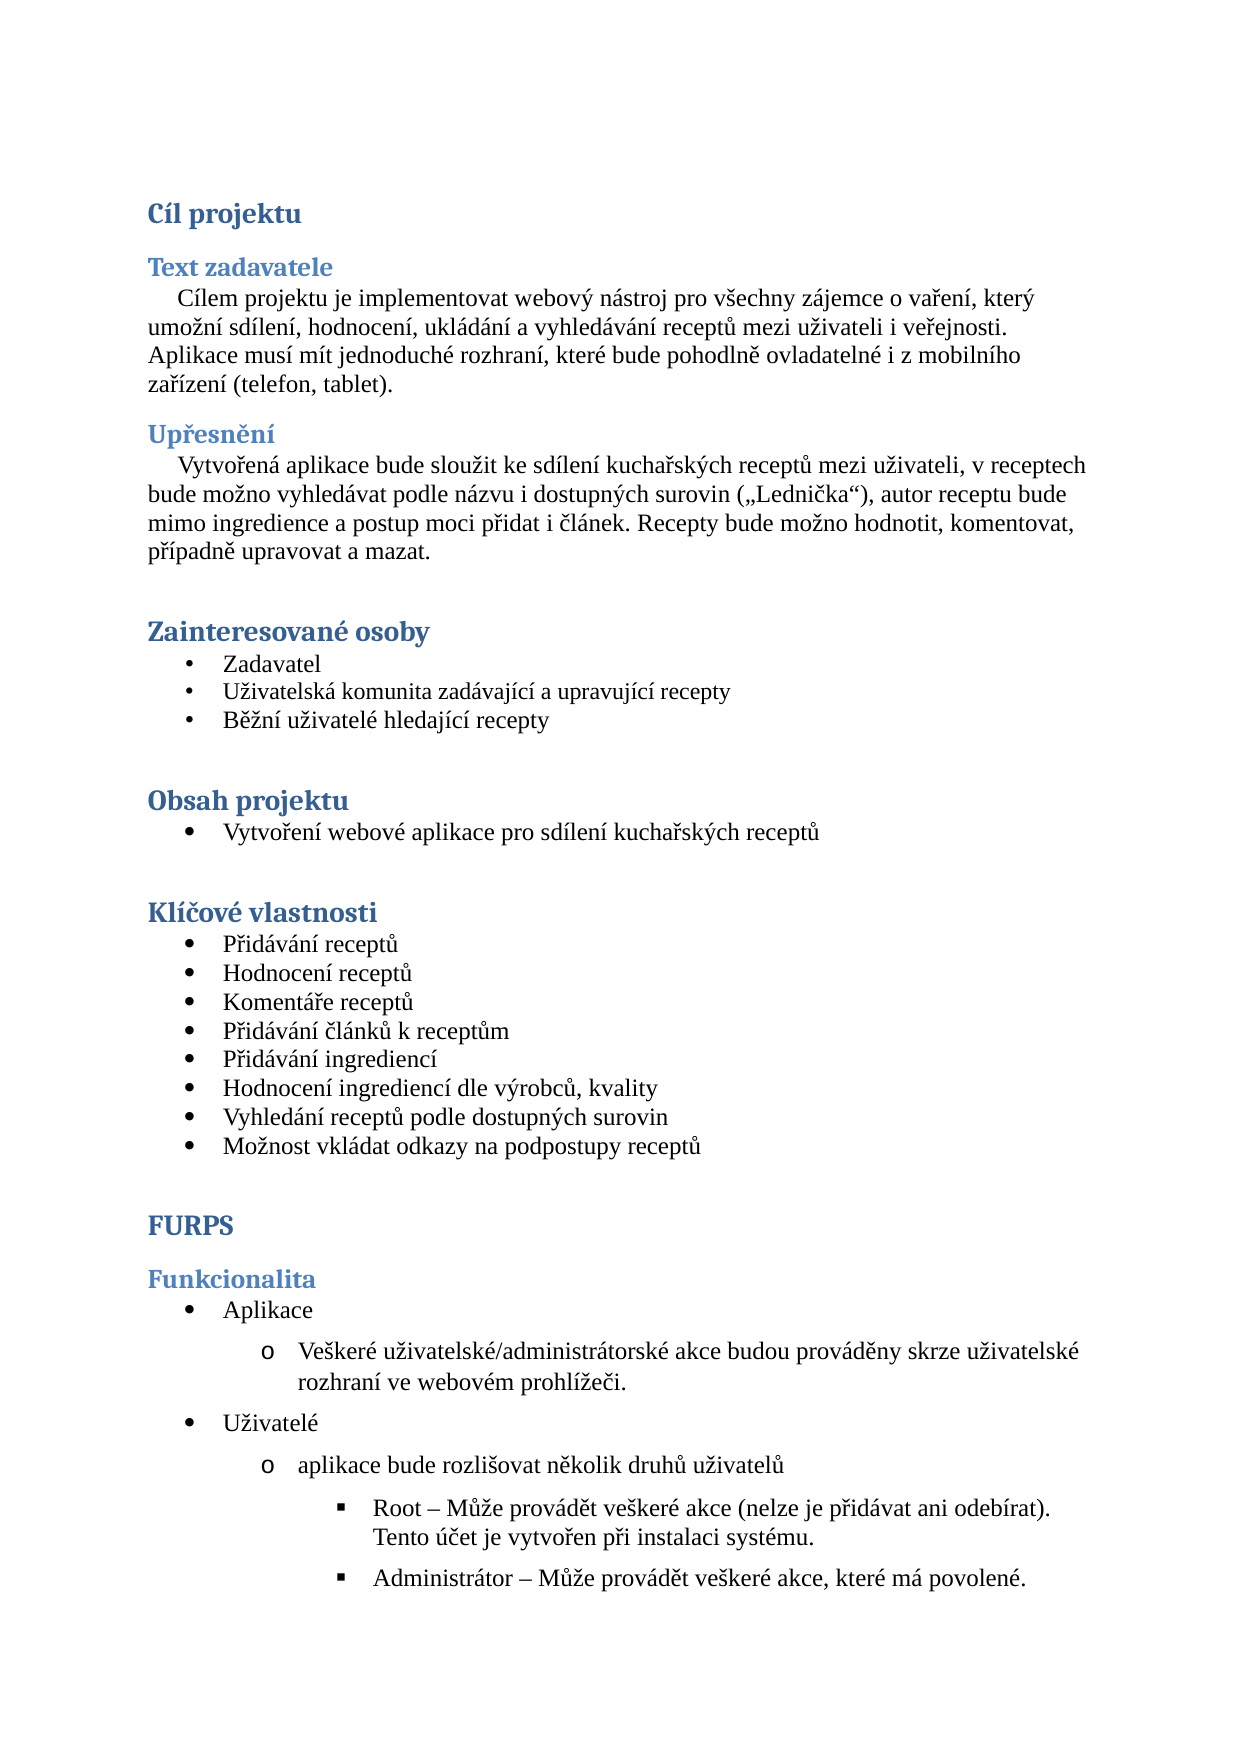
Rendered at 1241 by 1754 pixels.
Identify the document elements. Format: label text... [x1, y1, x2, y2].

list Komentáře receptů [185, 987, 1093, 1016]
list Veškeré uživatelské/administrátorské akce budou prováděny skrze uživatelské rozhraní ve webovém prohlížeči. [260, 1336, 1093, 1396]
list Uživatelé [185, 1408, 1093, 1437]
subtitle Cíl projektu [148, 198, 1093, 231]
list Administrátor – Může provádět veškeré akce, které má povolené. [335, 1563, 1093, 1592]
text Vytvořená aplikace bude sloužit ke sdílení kuchařských receptů mezi uživateli, v receptech bude možno vyhledávat podle názvu i dostupných surovin („Lednička“), autor receptu bude mimo ingredience a postup moci přidat i článek. Recepty bude možno hodnotit, komentovat, případně upravovat a mazat. [148, 450, 1093, 565]
list Možnost vkládat odkazy na podpostupy receptů [185, 1131, 1093, 1159]
list Přidávání receptů [185, 929, 1093, 958]
list Běžní uživatelé hledající recepty [185, 705, 1093, 734]
list Přidávání článků k receptům [185, 1016, 1093, 1044]
subtitle Klíčové vlastnosti [148, 896, 1093, 929]
subtitle Zainteresované osoby [148, 615, 1093, 649]
list Přidávání ingrediencí [185, 1044, 1093, 1073]
text Cílem projektu je implementovat webový nástroj pro všechny zájemce o vaření, který umožní sdílení, hodnocení, ukládání a vyhledávání receptů mezi uživateli i veřejnosti. Aplikace musí mít jednoduché rozhraní, které bude pohodlně ovladatelné i z mobilního zařízení (telefon, tablet). [148, 283, 1093, 398]
list Hodnocení ingrediencí dle výrobců, kvality [185, 1073, 1093, 1102]
list aplikace bude rozlišovat několik druhů uživatelů [260, 1450, 1093, 1481]
subtitle Upřesnění [148, 419, 1093, 450]
subtitle Funkcionalita [148, 1264, 1093, 1295]
list Vytvoření webové aplikace pro sdílení kuchařských receptů [185, 817, 1093, 846]
list Hodnocení receptů [185, 958, 1093, 987]
list Aplikace [185, 1295, 1093, 1324]
list Uživatelská komunita zadávající a upravující recepty [185, 677, 1093, 705]
list Root – Může provádět veškeré akce (nelze je přidávat ani odebírat). Tento účet je vytvořen při instalaci systému. [335, 1493, 1093, 1551]
list Vyhledání receptů podle dostupných surovin [185, 1102, 1093, 1131]
subtitle Obsah projektu [148, 784, 1093, 817]
subtitle FURPS [148, 1209, 1093, 1243]
list Zadavatel [185, 649, 1093, 677]
subtitle Text zadavatele [148, 252, 1093, 283]
